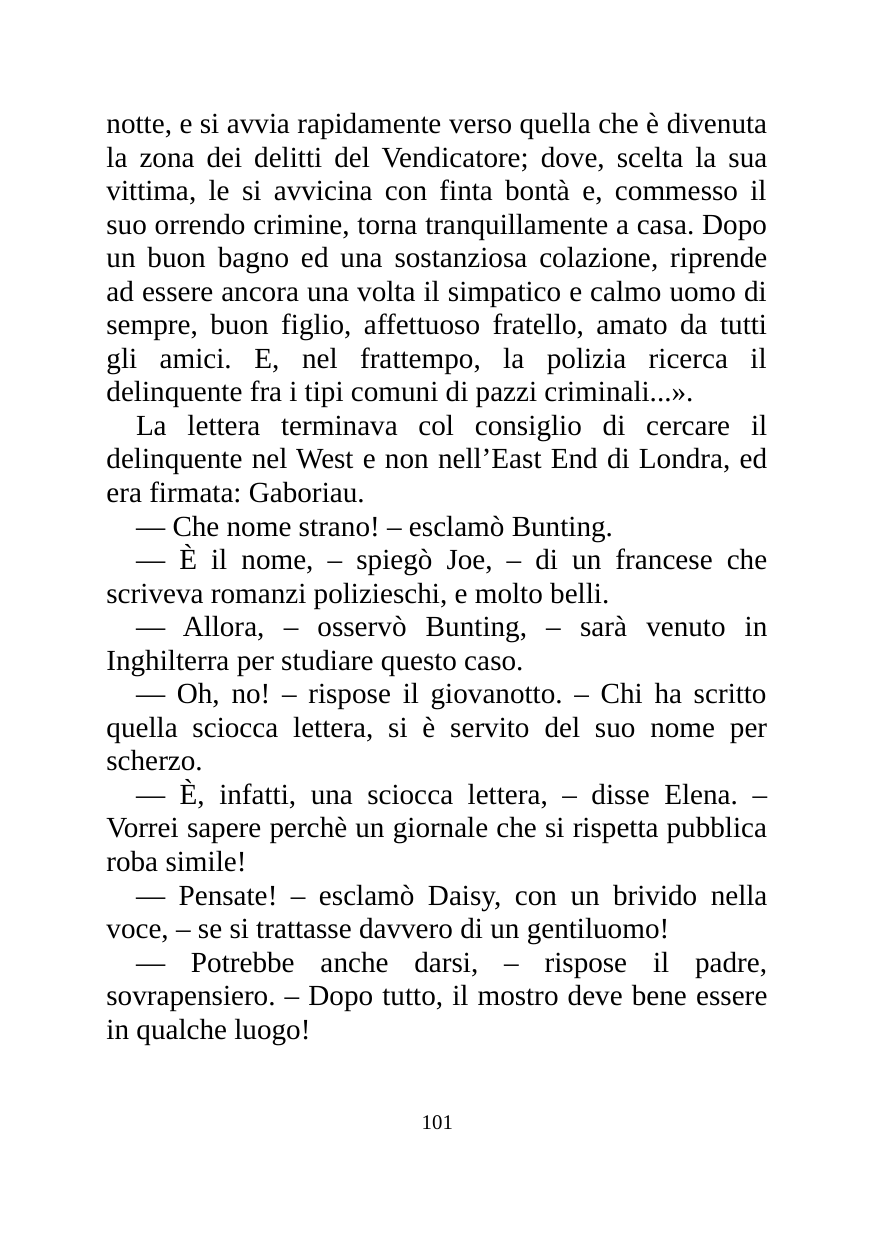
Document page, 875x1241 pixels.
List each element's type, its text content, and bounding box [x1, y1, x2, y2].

text notte, e si avvia rapidamente verso quella che è divenuta la zona dei delitti del Vendicatore; dove, scelta la sua vittima, le si avvicina con finta bontà e, commesso il suo orrendo crimine, torna tranquillamente a casa. Dopo un buon bagno ed una sostanziosa colazione, riprende ad essere ancora una volta il simpatico e calmo uomo di sempre, buon figlio, affettuoso fratello, amato da tutti gli amici. E, nel frattempo, la polizia ricerca il delinquente fra i tipi comuni di pazzi criminali...». [106, 106, 768, 408]
text — È il nome, – spiegò Joe, – di un francese che scriveva romanzi polizieschi, e molto belli. [106, 542, 768, 609]
text — È, infatti, una sciocca lettera, – disse Elena. – Vorrei sapere perchè un giornale che si rispetta pubblica roba simile! [106, 777, 768, 878]
text — Pensate! – esclamò Daisy, con un brivido nella voce, – se si trattasse davvero di un gentiluomo! [106, 878, 768, 945]
text — Che nome strano! – esclamò Bunting. [106, 509, 768, 542]
text — Oh, no! – rispose il giovanotto. – Chi ha scritto quella sciocca lettera, si è servito del suo nome per scherzo. [106, 676, 768, 777]
text — Potrebbe anche darsi, – rispose il padre, sovrapensiero. – Dopo tutto, il mostro deve bene essere in qualche luogo! [106, 945, 768, 1045]
text — Allora, – osservò Bunting, – sarà venuto in Inghilterra per studiare questo caso. [106, 609, 768, 676]
text La lettera terminava col consiglio di cercare il delinquente nel West e non nell’East End di Londra, ed era firmata: Gaboriau. [106, 408, 768, 509]
